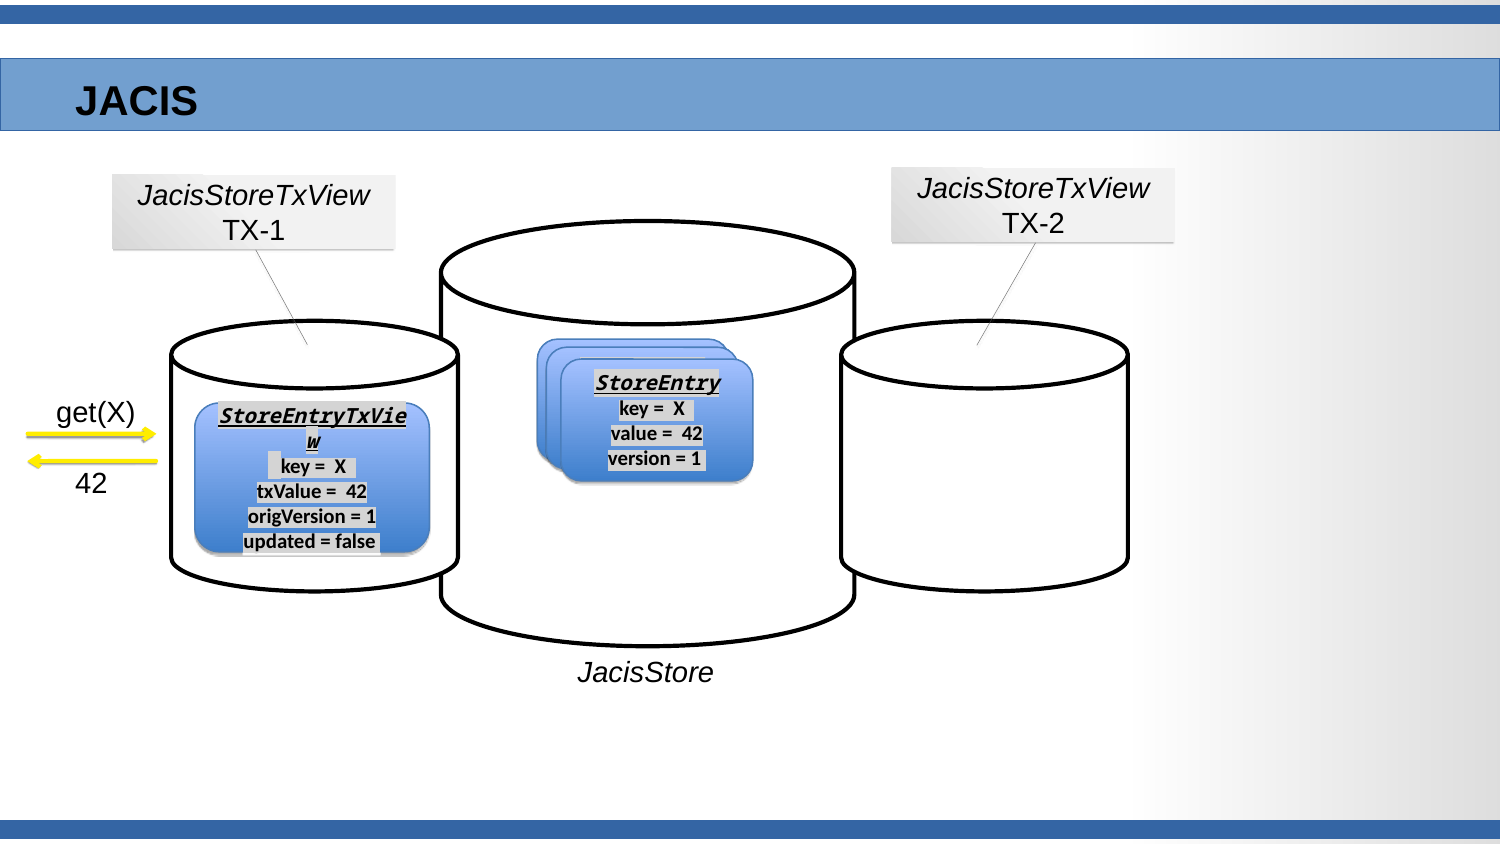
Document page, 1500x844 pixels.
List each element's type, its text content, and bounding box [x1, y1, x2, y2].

text_box get(X) [41, 386, 160, 437]
title JACIS – Object type specification [171, 320, 458, 389]
text_box JacisStoreTxView TX-2 [892, 168, 1175, 242]
text_box StoreEntryTxView key = X txValue = 42 origVersion = 1 updated = false [194, 402, 430, 552]
text_box StoreEntry key = X value = 42 version = 1 [560, 358, 753, 481]
title JACIS – Object type specification [440, 220, 855, 325]
text_box JacisStore [533, 646, 759, 697]
text_box StoreEntry key = X value = 42 version = 1 [537, 339, 727, 459]
text_box [171, 274, 1128, 646]
text_box JacisStoreTxView TX-1 [112, 175, 396, 249]
text_box StoreEntry key = X value = 42 version = 1 [546, 347, 737, 469]
title JACIS – Object type specification [841, 320, 1128, 389]
text_box 42 [32, 457, 151, 508]
title JACIS [63, 52, 1199, 151]
